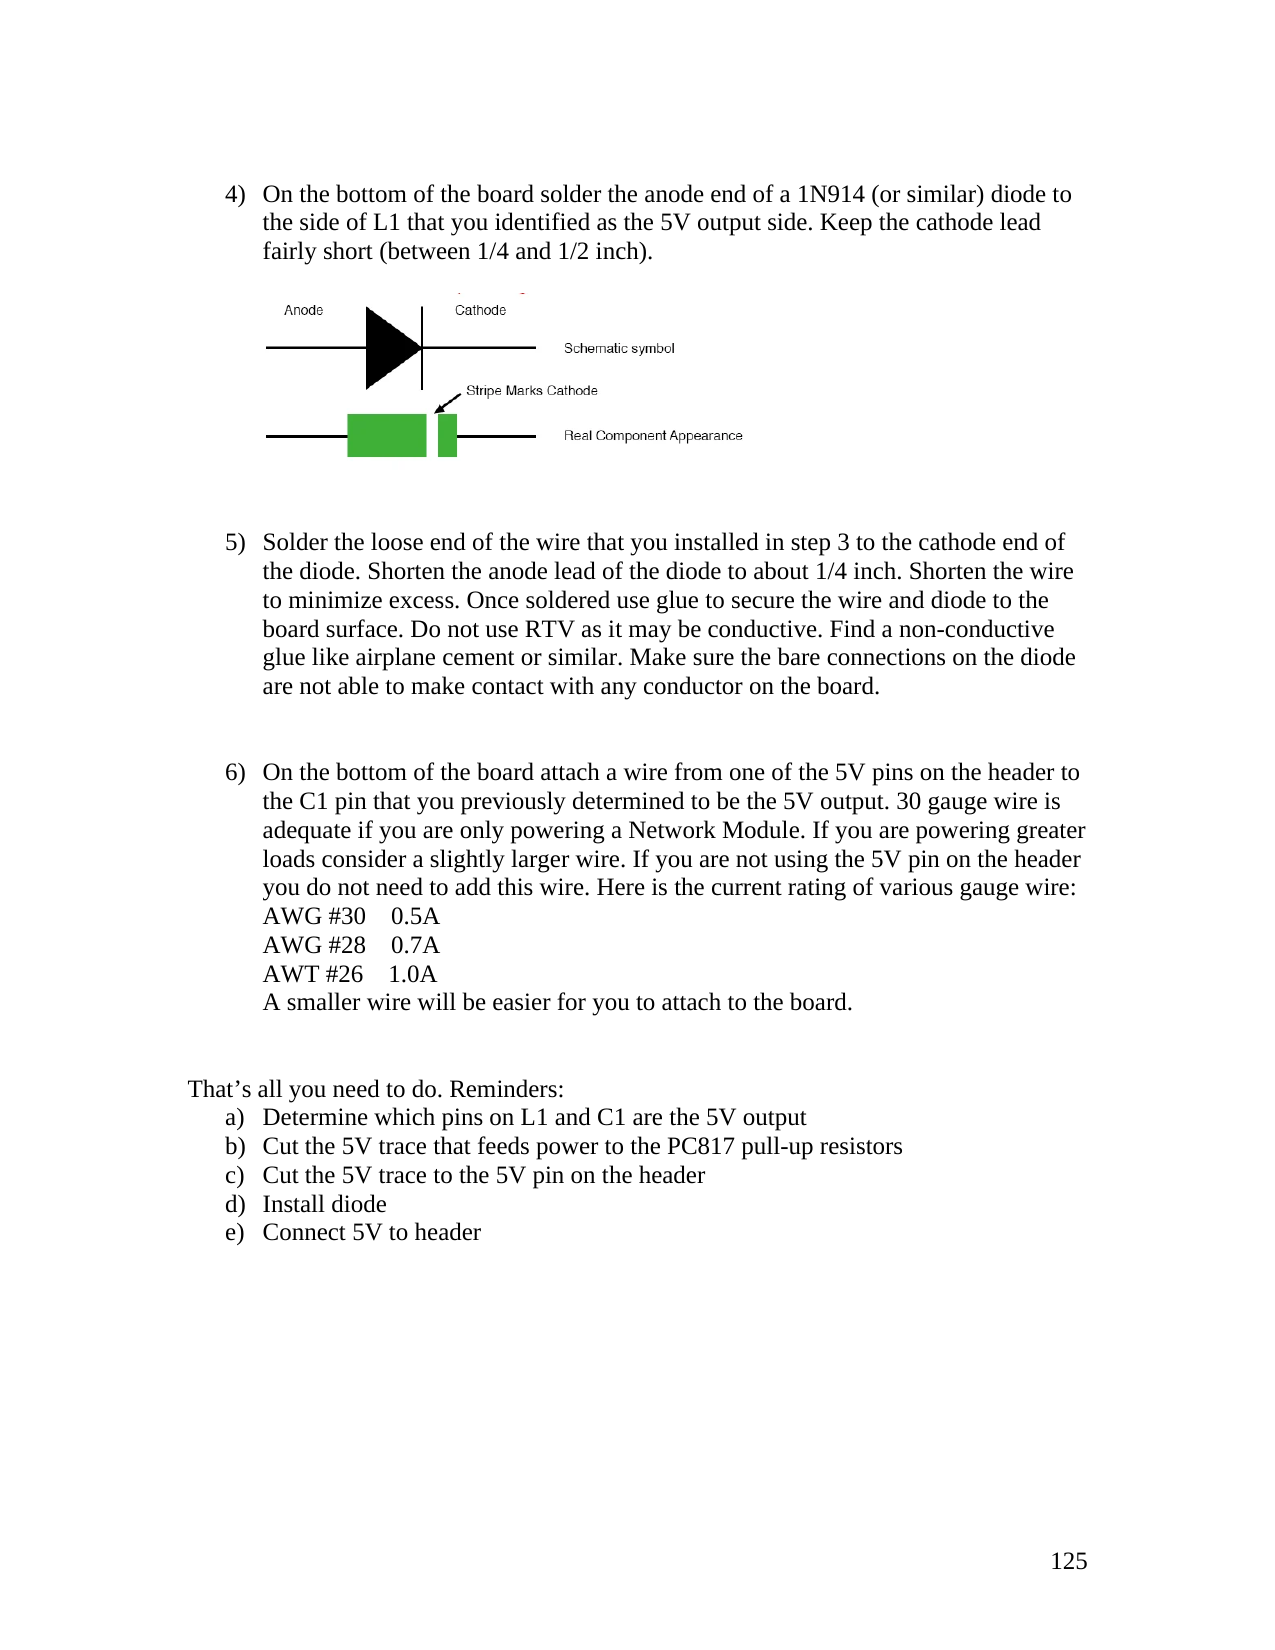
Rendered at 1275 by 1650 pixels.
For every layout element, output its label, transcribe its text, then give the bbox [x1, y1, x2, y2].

list Solder the loose end of the wire that you installed in step 3 to the cathode end of the diode. Shorten the anode lead of the diode to about 1/4 inch. Shorten the wire to minimize excess. Once soldered use glue to secure the wire and diode to the board surface. Do not use RTV as it may be conductive. Find a non-conductive glue like airplane cement or similar. Make sure the bare connections on the diode are not able to make contact with any conductor on the board. [225, 527, 1087, 700]
list Cut the 5V trace that feeds power to the PC817 pull-up resistors [225, 1131, 1087, 1160]
text A smaller wire will be easier for you to attach to the board. [262, 987, 1087, 1016]
list Determine which pins on L1 and C1 are the 5V output [225, 1102, 1087, 1131]
list On the bottom of the board solder the anode end of a 1N914 (or similar) diode to the side of L1 that you identified as the 5V output side. Keep the cathode lead fairly short (between 1/4 and 1/2 inch). [225, 179, 1087, 265]
text AWG #28 0.7A [262, 930, 1087, 959]
text AWG #30 0.5A [262, 901, 1087, 930]
list Connect 5V to header [225, 1217, 1087, 1246]
text That’s all you need to do. Reminders: [187, 1074, 1087, 1102]
list On the bottom of the board attach a wire from one of the 5V pins on the header to the C1 pin that you previously determined to be the 5V output. 30 gauge wire is adequate if you are only powering a Network Module. If you are powering greater loads consider a slightly larger wire. If you are not using the 5V pin on the header you do not need to add this wire. Here is the current rating of various gauge wire: [225, 757, 1087, 901]
text AWT #26 1.0A [262, 959, 1087, 987]
list Cut the 5V trace to the 5V pin on the header [225, 1160, 1087, 1189]
list Install diode [225, 1189, 1087, 1217]
picture [256, 293, 758, 470]
